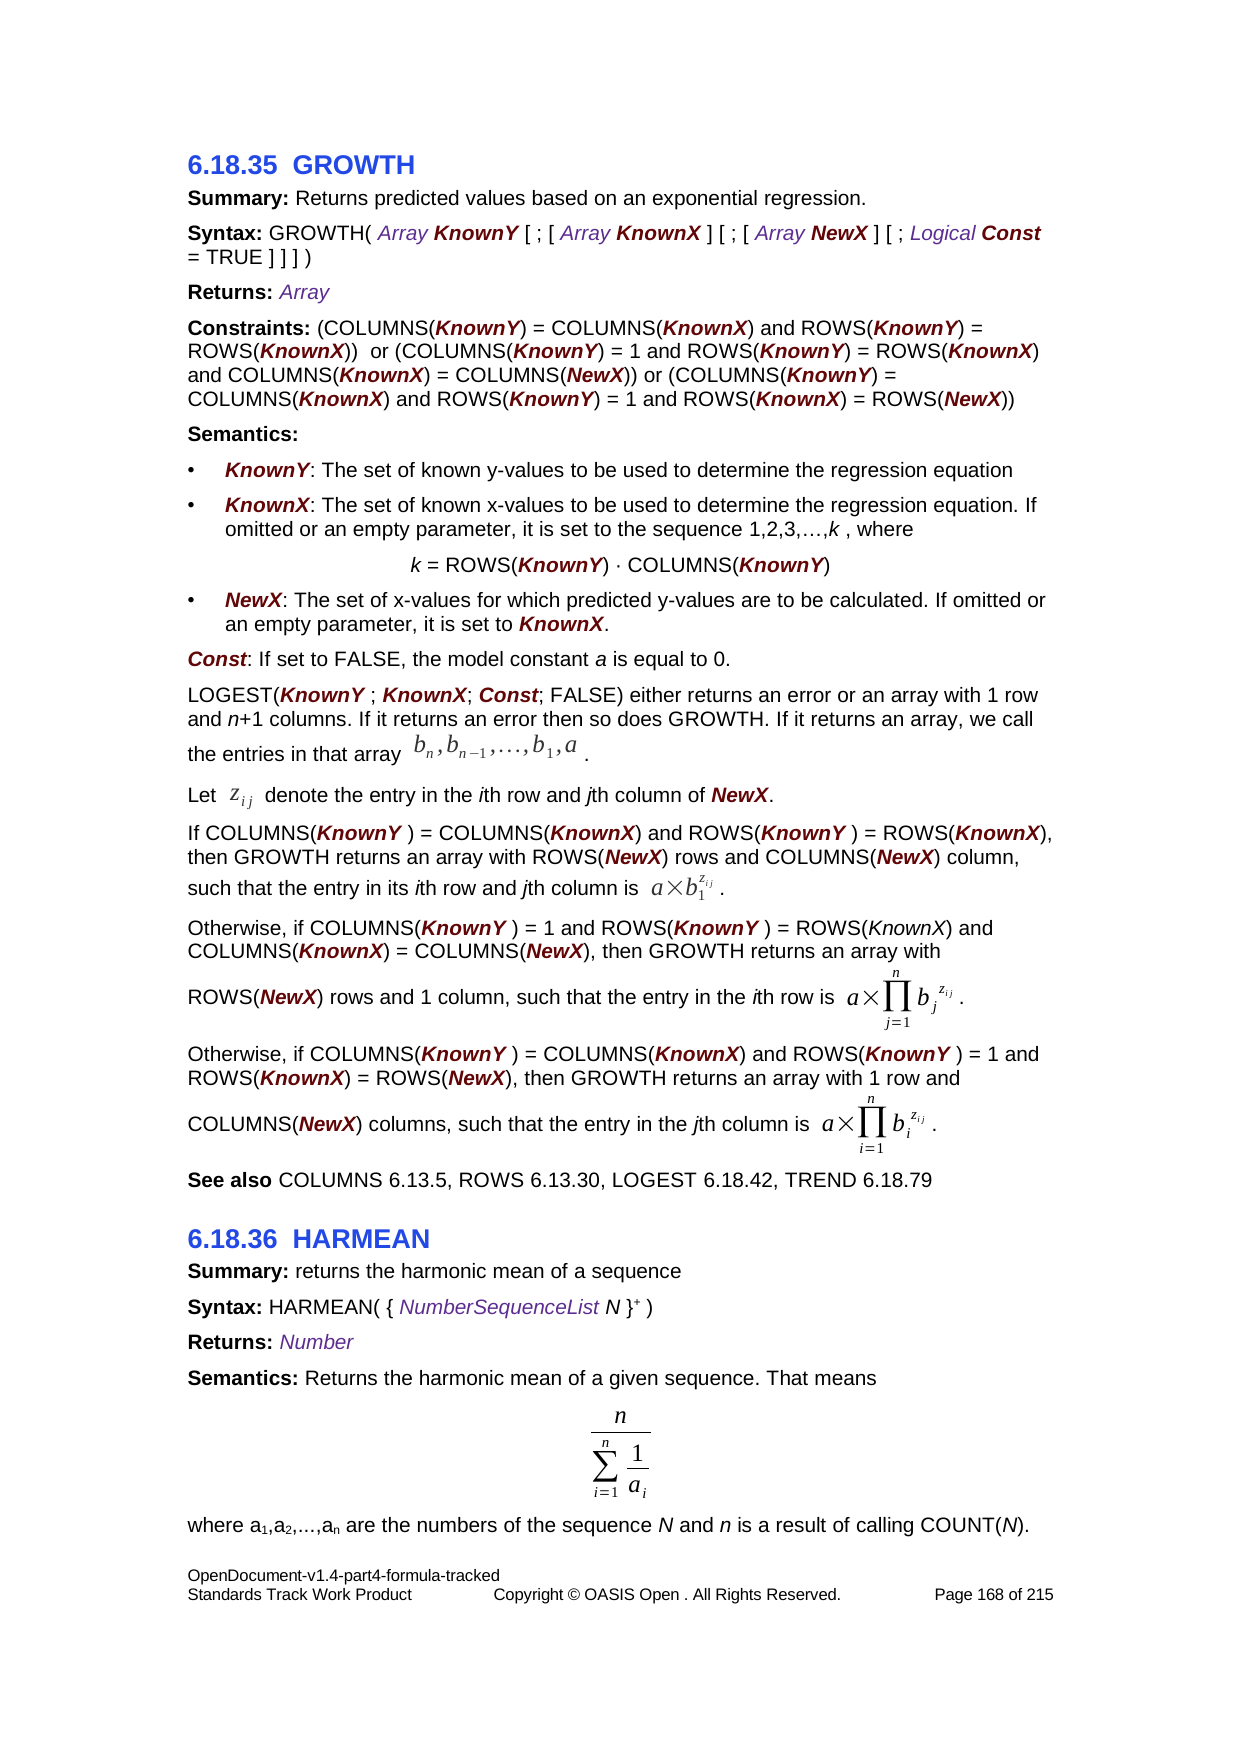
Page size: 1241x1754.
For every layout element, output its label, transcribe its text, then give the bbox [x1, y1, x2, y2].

text where a1,a2,...,an are the numbers of the sequence N and n is a result of calling COUNT(N). [187, 1514, 1053, 1537]
text Semantics: Returns the harmonic mean of a given sequence. That means [187, 1366, 1053, 1390]
text Returns: Number [187, 1331, 1053, 1354]
subtitle GROWTH [187, 150, 1053, 180]
text Semantics: [187, 423, 1053, 446]
text LOGEST(KnownY ; KnownX; Const; FALSE) either returns an error or an array with 1 row and n+1 columns. If it returns an error then so does GROWTH. If it returns an array, we call the entries in that array . [187, 683, 1053, 766]
text Syntax: GROWTH( Array KnownY [ ; [ Array KnownX ] [ ; [ Array NewX ] [ ; Logical Const = TRUE ] ] ] ) [187, 222, 1053, 269]
text Summary: Returns predicted values based on an exponential regression. [187, 186, 1053, 209]
text k = ROWS(KnownY) ∙ COLUMNS(KnownY) [187, 553, 1053, 577]
list NewX: The set of x-values for which predicted y-values are to be calculated. If omitted or an empty parameter, it is set to KnownX. [187, 589, 1053, 636]
text Let denote the entry in the ith row and jth column of NewX. [187, 778, 1053, 810]
list KnownX: The set of known x-values to be used to determine the regression equation. If omitted or an empty parameter, it is set to the sequence 1,2,3,…,k , where [187, 494, 1053, 541]
text Syntax: HARMEAN( { NumberSequenceList N }+ ) [187, 1295, 1053, 1319]
text If COLUMNS(KnownY ) = COLUMNS(KnownX) and ROWS(KnownY ) = ROWS(KnownX), then GROWTH returns an array with ROWS(NewX) rows and COLUMNS(NewX) column, such that the entry in its ith row and jth column is . [187, 822, 1053, 904]
list KnownY: The set of known y-values to be used to determine the regression equation [187, 458, 1053, 482]
text Const: If set to FALSE, the model constant a is equal to 0. [187, 648, 1053, 671]
text Returns: Array [187, 281, 1053, 304]
text Otherwise, if COLUMNS(KnownY ) = COLUMNS(KnownX) and ROWS(KnownY ) = 1 and ROWS(KnownX) = ROWS(NewX), then GROWTH returns an array with 1 row and COLUMNS(NewX) columns, such that the entry in the jth column is . [187, 1043, 1053, 1157]
text Summary: returns the harmonic mean of a sequence [187, 1259, 1053, 1283]
subtitle HARMEAN [187, 1223, 1053, 1253]
text Otherwise, if COLUMNS(KnownY ) = 1 and ROWS(KnownY ) = ROWS(KnownX) and COLUMNS(KnownX) = COLUMNS(NewX), then GROWTH returns an array with ROWS(NewX) rows and 1 column, such that the entry in the ith row is . [187, 916, 1053, 1031]
text See also COLUMNS 6.13.5, ROWS 6.13.30, LOGEST 6.18.42, TREND 6.18.79 [187, 1169, 1053, 1192]
text Constraints: (COLUMNS(KnownY) = COLUMNS(KnownX) and ROWS(KnownY) = ROWS(KnownX)) or (COLUMNS(KnownY) = 1 and ROWS(KnownY) = ROWS(KnownX) and COLUMNS(KnownX) = COLUMNS(NewX)) or (COLUMNS(KnownY) = COLUMNS(KnownX) and ROWS(KnownY) = 1 and ROWS(KnownX) = ROWS(NewX)) [187, 316, 1053, 411]
